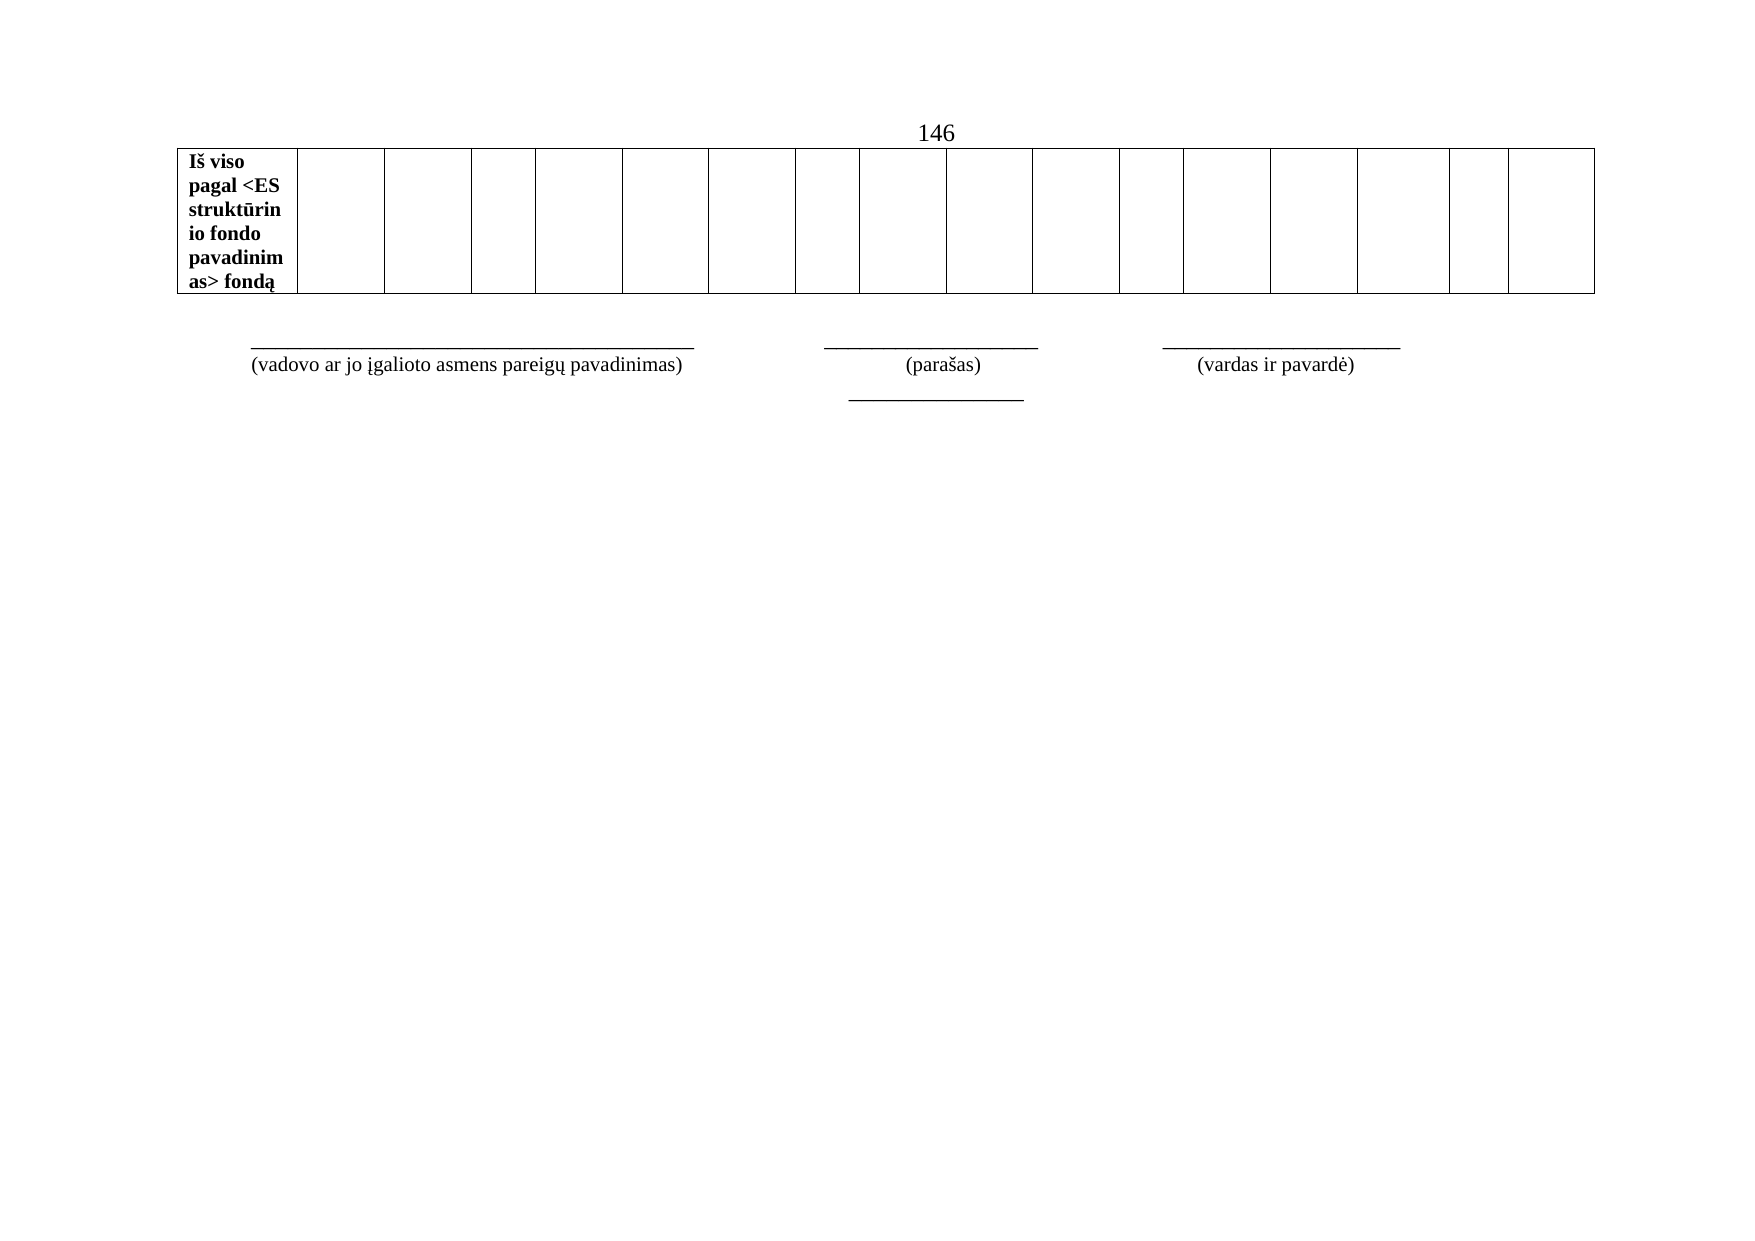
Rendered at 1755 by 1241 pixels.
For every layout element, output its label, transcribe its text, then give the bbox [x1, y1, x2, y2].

table_cell [1358, 149, 1449, 293]
text ______________ [177, 376, 1695, 404]
table_cell [1033, 149, 1119, 293]
table_cell Iš viso pagal <ES struktūrinio fondo pavadinimas> fondą [178, 149, 297, 293]
table_cell [1271, 149, 1357, 293]
table_cell [1509, 149, 1594, 293]
table_cell [1450, 149, 1508, 293]
table_cell [796, 149, 859, 293]
table_cell [385, 149, 471, 293]
table_cell [536, 149, 622, 293]
table_cell [709, 149, 795, 293]
table_cell [623, 149, 708, 293]
table_cell [860, 149, 946, 293]
table_cell [1184, 149, 1270, 293]
table_cell [1120, 149, 1183, 293]
table_cell [472, 149, 535, 293]
table_cell [947, 149, 1032, 293]
text (vadovo ar jo įgalioto asmens pareigų pavadinimas) (parašas) (vardas ir pavardė) [177, 352, 1695, 376]
table_cell [298, 149, 384, 293]
